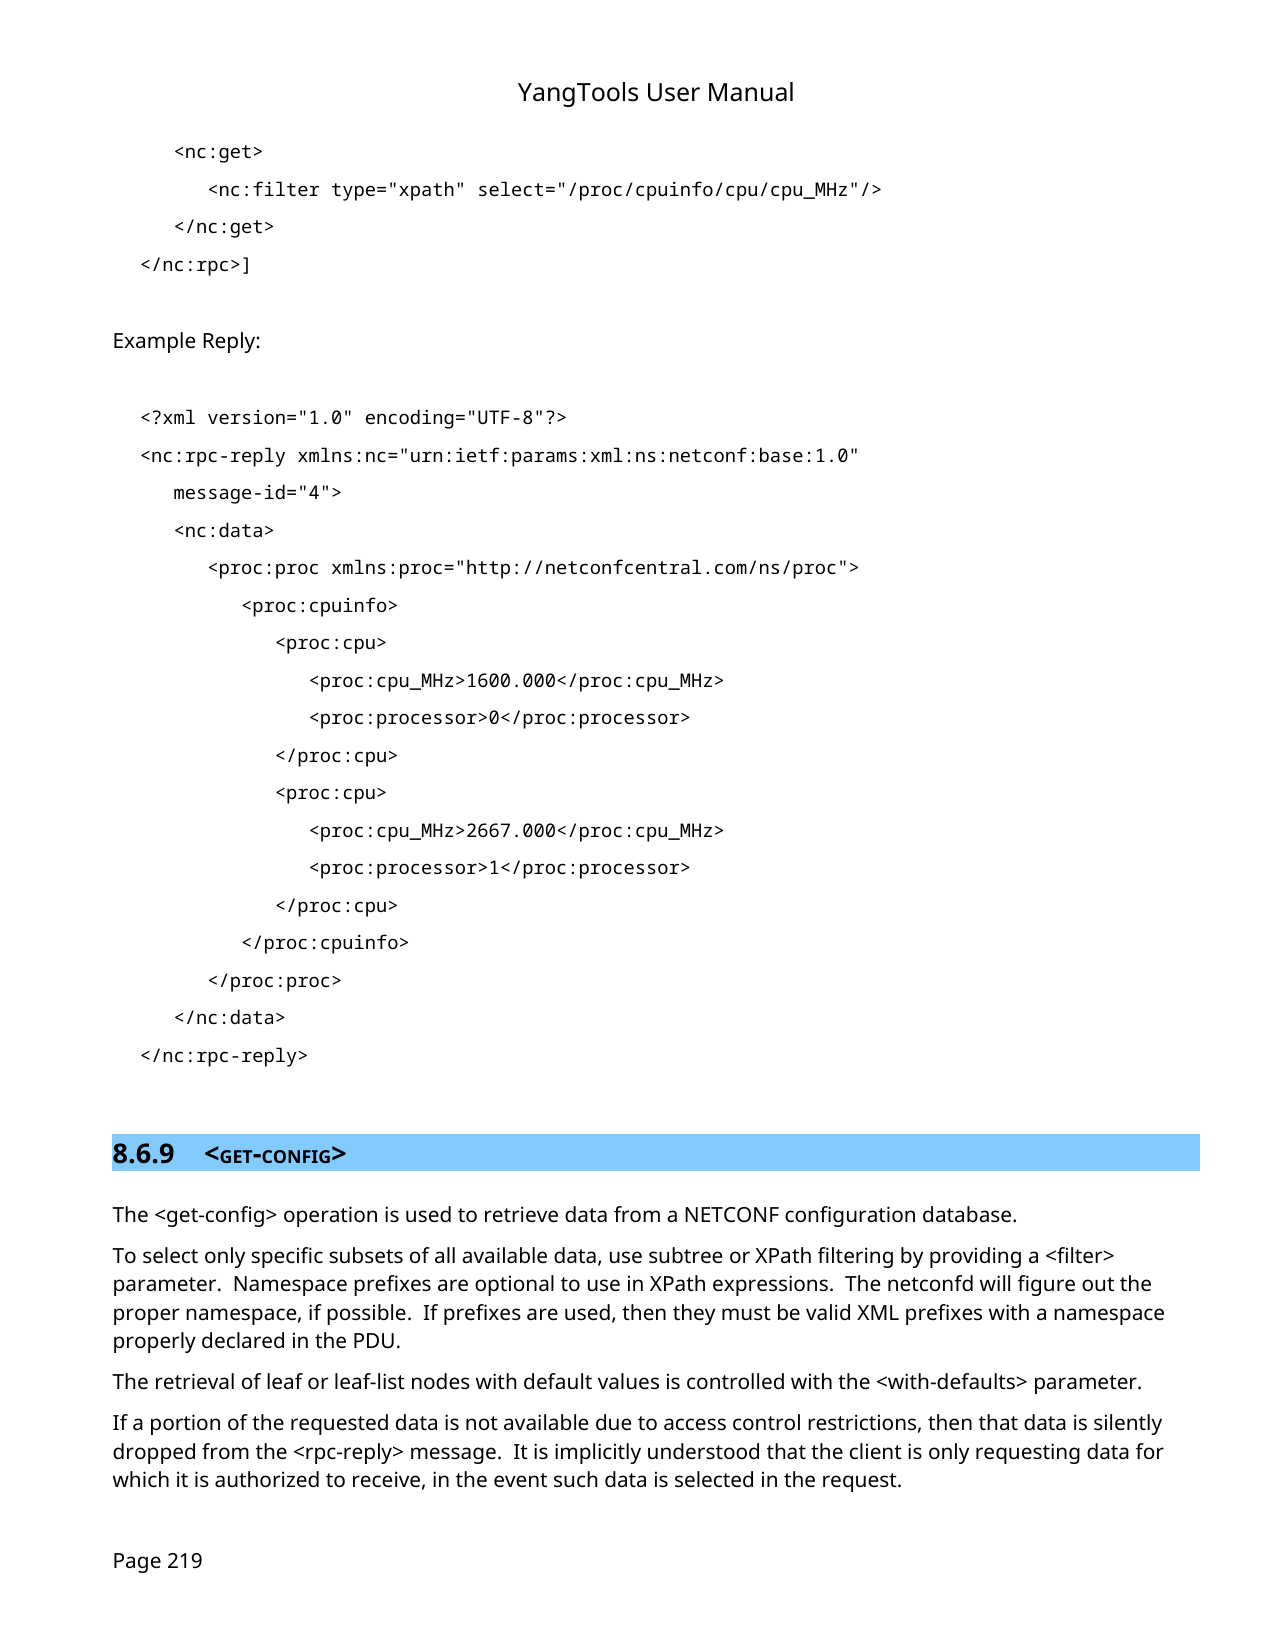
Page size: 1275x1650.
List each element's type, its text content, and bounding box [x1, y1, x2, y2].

text The <get-config> operation is used to retrieve data from a NETCONF configuration database. [112, 1200, 1200, 1229]
text </nc:rpc-reply> [139, 1042, 1200, 1067]
text </nc:data> [139, 1004, 1200, 1030]
text <nc:filter type="xpath" select="/proc/cpuinfo/cpu/cpu_MHz"/> [139, 176, 1200, 202]
text To select only specific subsets of all available data, use subtree or XPath filtering by providing a <filter> parameter. Namespace prefixes are optional to use in XPath expressions. The netconfd will figure out the proper namespace, if possible. If prefixes are used, then they must be valid XML prefixes with a namespace properly declared in the PDU. [112, 1241, 1200, 1355]
text <proc:cpu> [139, 629, 1200, 655]
text <nc:data> [139, 517, 1200, 542]
text <proc:processor>0</proc:processor> [139, 704, 1200, 730]
text </nc:get> [139, 213, 1200, 239]
text </nc:rpc>] [139, 251, 1200, 277]
text <nc:get> [139, 138, 1200, 164]
text <nc:rpc-reply xmlns:nc="urn:ietf:params:xml:ns:netconf:base:1.0" [139, 442, 1200, 467]
text <proc:cpuinfo> [139, 592, 1200, 617]
text </proc:cpu> [139, 892, 1200, 917]
text message-id="4"> [139, 479, 1200, 505]
text <proc:cpu_MHz>1600.000</proc:cpu_MHz> [139, 667, 1200, 692]
text </proc:proc> [139, 967, 1200, 992]
text If a portion of the requested data is not available due to access control restrictions, then that data is silently dropped from the <rpc-reply> message. It is implicitly understood that the client is only requesting data for which it is authorized to receive, in the event such data is selected in the request. [112, 1408, 1200, 1494]
text </proc:cpuinfo> [139, 929, 1200, 955]
text <proc:processor>1</proc:processor> [139, 854, 1200, 880]
text <proc:proc xmlns:proc="http://netconfcentral.com/ns/proc"> [139, 554, 1200, 580]
text <?xml version="1.0" encoding="UTF-8"?> [139, 404, 1200, 430]
text </proc:cpu> [139, 742, 1200, 767]
text <proc:cpu> [139, 779, 1200, 805]
text <proc:cpu_MHz>2667.000</proc:cpu_MHz> [139, 817, 1200, 842]
text Example Reply: [112, 326, 1200, 354]
text The retrieval of leaf or leaf-list nodes with default values is controlled with the <with-defaults> parameter. [112, 1367, 1200, 1396]
subtitle <get-config> [112, 1134, 1200, 1171]
